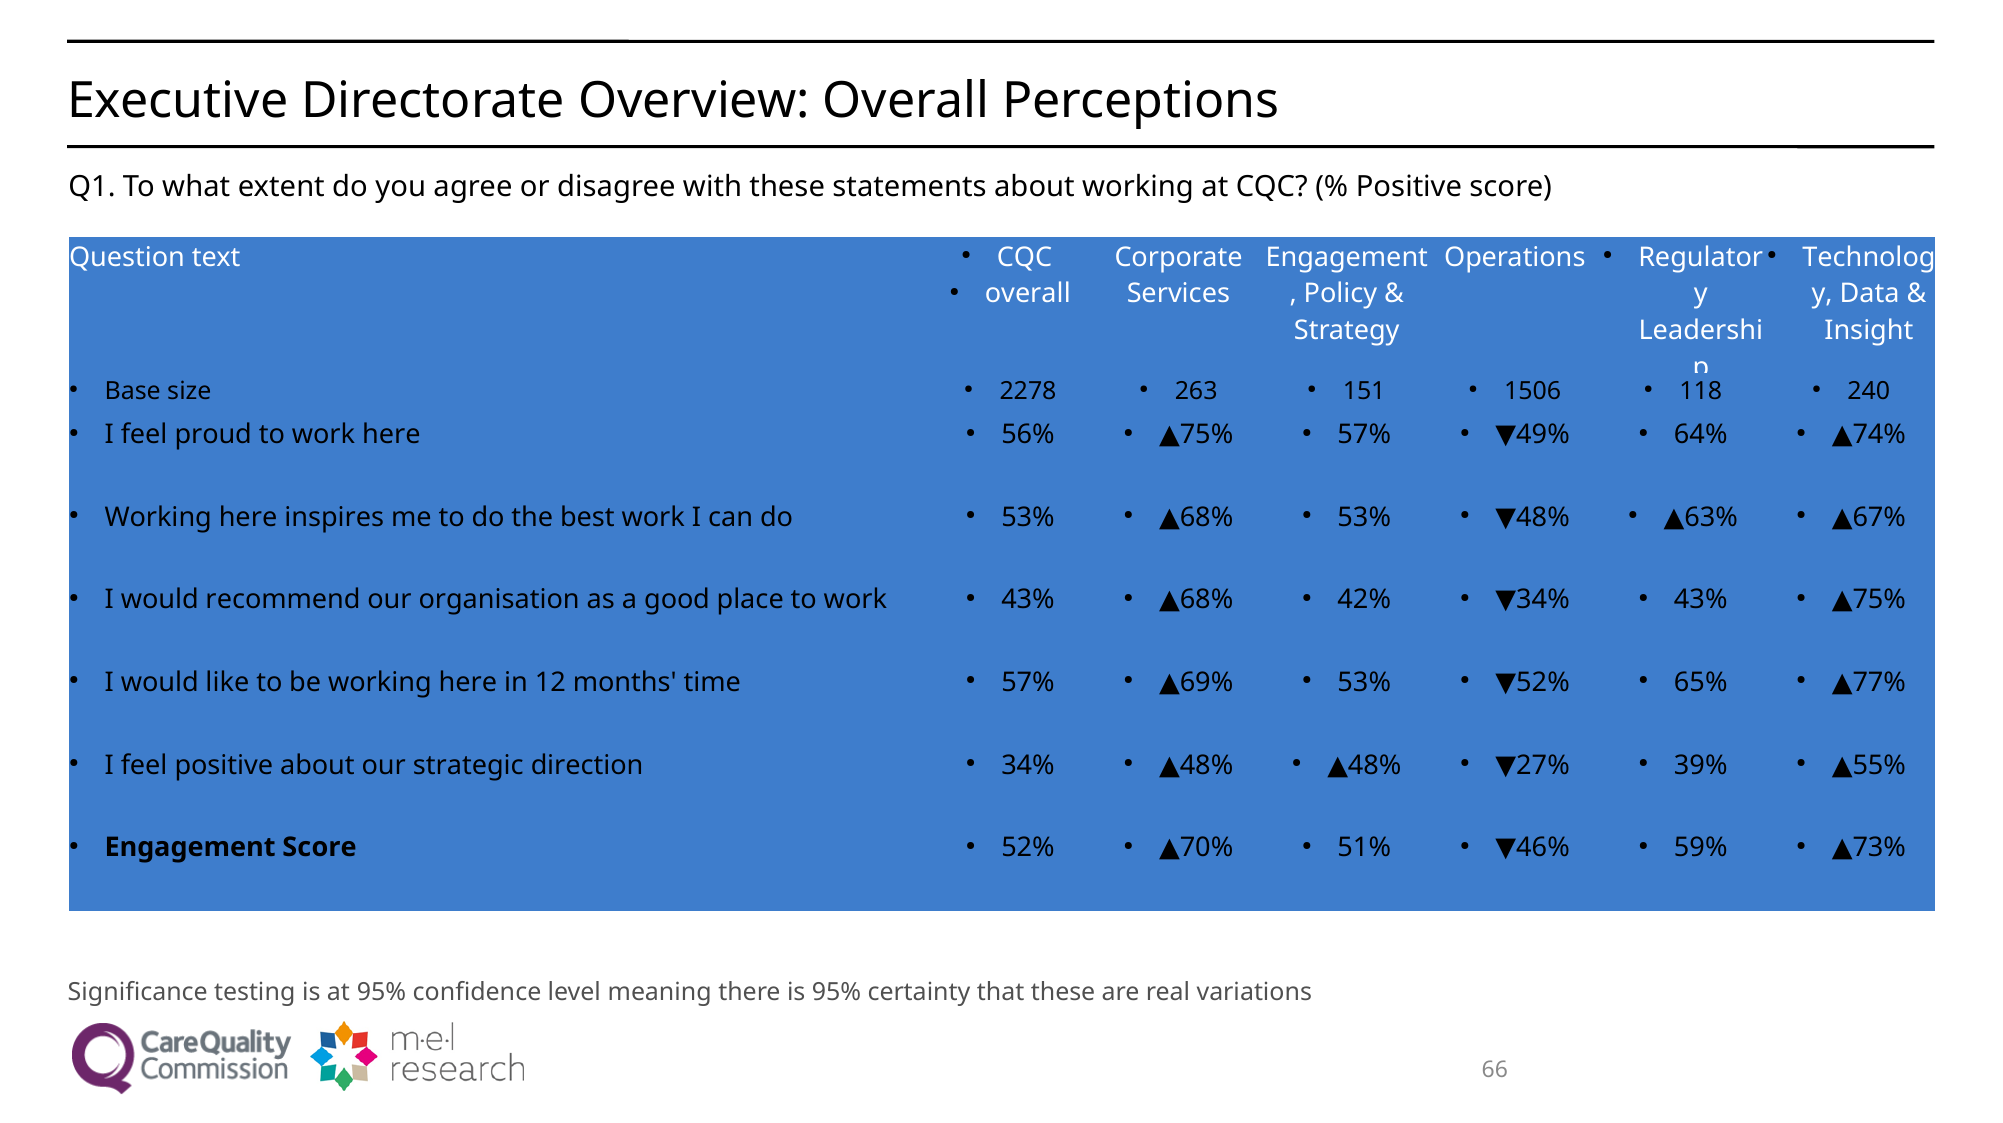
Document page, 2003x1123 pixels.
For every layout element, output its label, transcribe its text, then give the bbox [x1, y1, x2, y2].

table_cell ▲68% [1094, 580, 1263, 663]
table_cell 57% [926, 663, 1094, 745]
table_cell ▲48% [1094, 745, 1263, 828]
table_cell 1506 [1431, 373, 1599, 415]
table_header Regulatory Leadership [1599, 237, 1767, 373]
table_cell ▲73% [1767, 828, 1935, 911]
table_cell 2278 [926, 373, 1094, 415]
table_cell ▲68% [1094, 497, 1263, 580]
picture [310, 1021, 524, 1091]
table_cell 52% [926, 828, 1094, 911]
table_cell 240 [1767, 373, 1935, 415]
table_cell ▼49% [1431, 415, 1599, 497]
table_cell 59% [1599, 828, 1767, 911]
table_cell ▼27% [1431, 745, 1599, 828]
table_cell 151 [1263, 373, 1431, 415]
table_cell ▲77% [1767, 663, 1935, 745]
table_cell ▲63% [1599, 497, 1767, 580]
table_cell I would recommend our organisation as a good place to work [69, 580, 926, 663]
table_cell ▲55% [1767, 745, 1935, 828]
table_cell 51% [1263, 828, 1431, 911]
table_cell 53% [926, 497, 1094, 580]
text_box Q1. To what extent do you agree or disagree with these statements about working at CQC? (% Positive score) [68, 159, 1586, 202]
table_cell ▲69% [1094, 663, 1263, 745]
table_cell ▼48% [1431, 497, 1599, 580]
table_cell ▼34% [1431, 580, 1599, 663]
text_box Significance testing is at 95% confidence level meaning there is 95% certainty that these are real variations [53, 964, 1411, 1006]
table_header Corporate Services [1094, 237, 1263, 373]
table_header Engagement, Policy & Strategy [1263, 237, 1431, 373]
table_cell ▲75% [1094, 415, 1263, 497]
table_cell 57% [1263, 415, 1431, 497]
table_cell I feel proud to work here [69, 415, 926, 497]
table_cell ▲75% [1767, 580, 1935, 663]
table_cell 56% [926, 415, 1094, 497]
table_cell 34% [926, 745, 1094, 828]
table_cell ▼46% [1431, 828, 1599, 911]
table_cell Base size [69, 373, 926, 415]
table_header CQC overall [926, 237, 1094, 373]
table_header Question text [69, 237, 926, 373]
table_cell ▲67% [1767, 497, 1935, 580]
table_cell 43% [1599, 580, 1767, 663]
table_cell Working here inspires me to do the best work I can do [69, 497, 926, 580]
table_cell ▼52% [1431, 663, 1599, 745]
table_cell I feel positive about our strategic direction [69, 745, 926, 828]
table_cell I would like to be working here in 12 months' time [69, 663, 926, 745]
table_header Operations [1431, 237, 1599, 373]
table_cell 64% [1599, 415, 1767, 497]
table_header Technology, Data & Insight [1767, 237, 1935, 373]
table_cell 39% [1599, 745, 1767, 828]
table_cell 42% [1263, 580, 1431, 663]
table_cell ▲48% [1263, 745, 1431, 828]
table_cell 65% [1599, 663, 1767, 745]
table_cell 53% [1263, 663, 1431, 745]
table_cell 43% [926, 580, 1094, 663]
table_cell 118 [1599, 373, 1767, 415]
table_cell 53% [1263, 497, 1431, 580]
table_cell ▲70% [1094, 828, 1263, 911]
picture [70, 1021, 294, 1097]
title Executive Directorate Overview: Overall Perceptions [67, 48, 1935, 136]
table_cell 263 [1094, 373, 1263, 415]
table_cell ▲74% [1767, 415, 1935, 497]
table_cell Engagement Score [69, 828, 926, 911]
slide_number 66 [1466, 1039, 1934, 1100]
